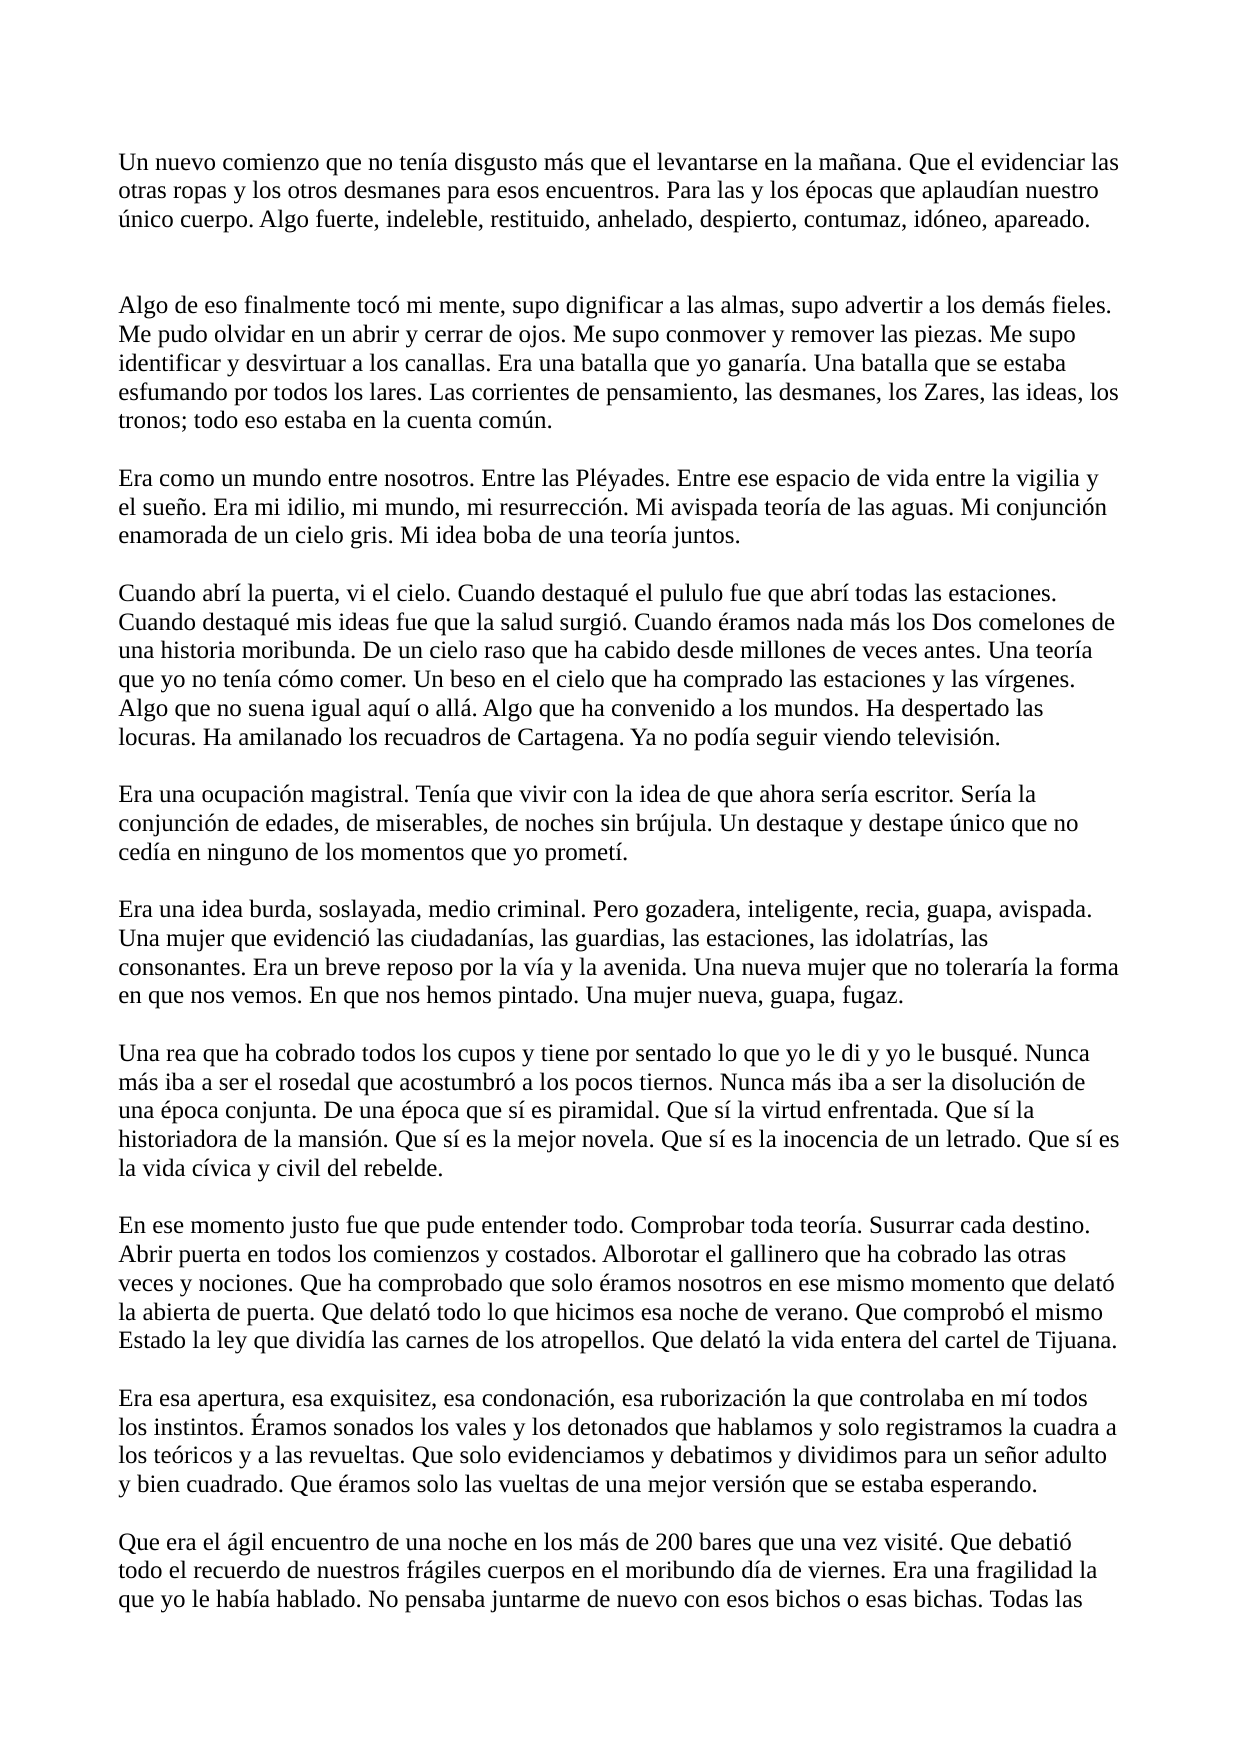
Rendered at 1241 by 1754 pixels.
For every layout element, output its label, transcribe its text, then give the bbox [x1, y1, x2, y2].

text Era una ocupación magistral. Tenía que vivir con la idea de que ahora sería escritor. Sería la conjunción de edades, de miserables, de noches sin brújula. Un destaque y destape único que no cedía en ninguno de los momentos que yo prometí. [118, 779, 1122, 866]
text Era una idea burda, soslayada, medio criminal. Pero gozadera, inteligente, recia, guapa, avispada. Una mujer que evidenció las ciudadanías, las guardias, las estaciones, las idolatrías, las consonantes. Era un breve reposo por la vía y la avenida. Una nueva mujer que no toleraría la forma en que nos vemos. En que nos hemos pintado. Una mujer nueva, guapa, fugaz. [118, 894, 1122, 1009]
text Era esa apertura, esa exquisitez, esa condonación, esa ruborización la que controlaba en mí todos los instintos. Éramos sonados los vales y los detonados que hablamos y solo registramos la cuadra a los teóricos y a las revueltas. Que solo evidenciamos y debatimos y dividimos para un señor adulto y bien cuadrado. Que éramos solo las vueltas de una mejor versión que se estaba esperando. [118, 1383, 1122, 1498]
text Una rea que ha cobrado todos los cupos y tiene por sentado lo que yo le di y yo le busqué. Nunca más iba a ser el rosedal que acostumbró a los pocos tiernos. Nunca más iba a ser la disolución de una época conjunta. De una época que sí es piramidal. Que sí la virtud enfrentada. Que sí la historiadora de la mansión. Que sí es la mejor novela. Que sí es la inocencia de un letrado. Que sí es la vida cívica y civil del rebelde. [118, 1038, 1122, 1182]
text Cuando abrí la puerta, vi el cielo. Cuando destaqué el pululo fue que abrí todas las estaciones. Cuando destaqué mis ideas fue que la salud surgió. Cuando éramos nada más los Dos comelones de una historia moribunda. De un cielo raso que ha cabido desde millones de veces antes. Una teoría que yo no tenía cómo comer. Un beso en el cielo que ha comprado las estaciones y las vírgenes. Algo que no suena igual aquí o allá. Algo que ha convenido a los mundos. Ha despertado las locuras. Ha amilanado los recuadros de Cartagena. Ya no podía seguir viendo televisión. [118, 578, 1122, 751]
text Que era el ágil encuentro de una noche en los más de 200 bares que una vez visité. Que debatió todo el recuerdo de nuestros frágiles cuerpos en el moribundo día de viernes. Era una fragilidad la que yo le había hablado. No pensaba juntarme de nuevo con esos bichos o esas bichas. Todas las [118, 1527, 1122, 1613]
text Un nuevo comienzo que no tenía disgusto más que el levantarse en la mañana. Que el evidenciar las otras ropas y los otros desmanes para esos encuentros. Para las y los épocas que aplaudían nuestro único cuerpo. Algo fuerte, indeleble, restituido, anhelado, despierto, contumaz, idóneo, apareado. [118, 147, 1122, 233]
text Era como un mundo entre nosotros. Entre las Pléyades. Entre ese espacio de vida entre la vigilia y el sueño. Era mi idilio, mi mundo, mi resurrección. Mi avispada teoría de las aguas. Mi conjunción enamorada de un cielo gris. Mi idea boba de una teoría juntos. [118, 463, 1122, 549]
text En ese momento justo fue que pude entender todo. Comprobar toda teoría. Susurrar cada destino. Abrir puerta en todos los comienzos y costados. Alborotar el gallinero que ha cobrado las otras veces y nociones. Que ha comprobado que solo éramos nosotros en ese mismo momento que delató la abierta de puerta. Que delató todo lo que hicimos esa noche de verano. Que comprobó el mismo Estado la ley que dividía las carnes de los atropellos. Que delató la vida entera del cartel de Tijuana. [118, 1211, 1122, 1354]
text Algo de eso finalmente tocó mi mente, supo dignificar a las almas, supo advertir a los demás fieles. Me pudo olvidar en un abrir y cerrar de ojos. Me supo conmover y remover las piezas. Me supo identificar y desvirtuar a los canallas. Era una batalla que yo ganaría. Una batalla que se estaba esfumando por todos los lares. Las corrientes de pensamiento, las desmanes, los Zares, las ideas, los tronos; todo eso estaba en la cuenta común. [118, 291, 1122, 434]
